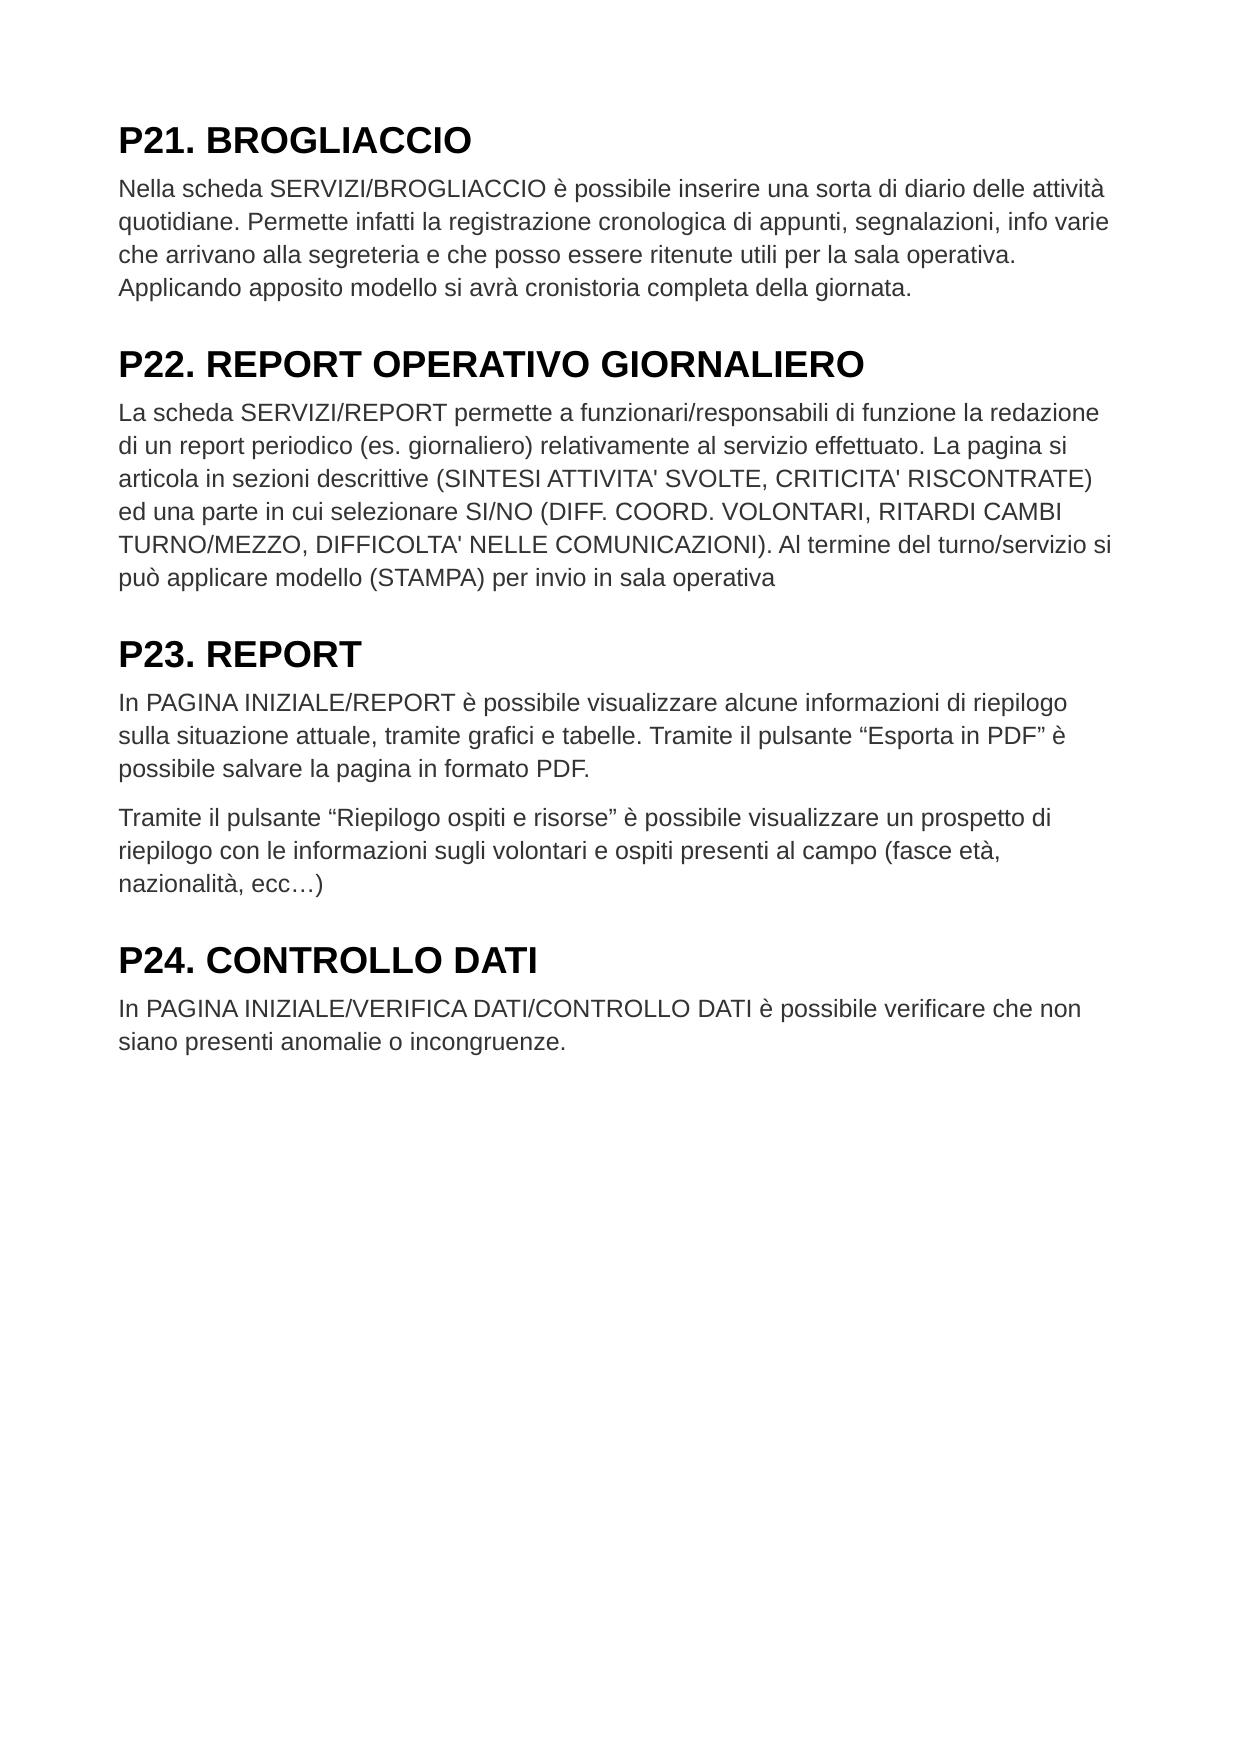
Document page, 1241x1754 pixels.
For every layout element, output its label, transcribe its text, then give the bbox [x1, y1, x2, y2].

text In PAGINA INIZIALE/VERIFICA DATI/CONTROLLO DATI è possibile verificare che non siano presenti anomalie o incongruenze. [118, 994, 1122, 1056]
text In PAGINA INIZIALE/REPORT è possibile visualizzare alcune informazioni di riepilogo sulla situazione attuale, tramite grafici e tabelle. Tramite il pulsante “Esporta in PDF” è possibile salvare la pagina in formato PDF. [118, 688, 1122, 783]
subtitle P21. BROGLIACCIO [118, 118, 1122, 161]
text Tramite il pulsante “Riepilogo ospiti e risorse” è possibile visualizzare un prospetto di riepilogo con le informazioni sugli volontari e ospiti presenti al campo (fasce età, nazionalità, ecc…) [118, 803, 1122, 898]
text Nella scheda SERVIZI/BROGLIACCIO è possibile inserire una sorta di diario delle attività quotidiane. Permette infatti la registrazione cronologica di appunti, segnalazioni, info varie che arrivano alla segreteria e che posso essere ritenute utili per la sala operativa. Applicando apposito modello si avrà cronistoria completa della giornata. [118, 174, 1122, 302]
subtitle P24. CONTROLLO DATI [118, 938, 1122, 981]
subtitle P23. REPORT [118, 632, 1122, 676]
text La scheda SERVIZI/REPORT permette a funzionari/responsabili di funzione la redazione di un report periodico (es. giornaliero) relativamente al servizio effettuato. La pagina si articola in sezioni descrittive (SINTESI ATTIVITA' SVOLTE, CRITICITA' RISCONTRATE) ed una parte in cui selezionare SI/NO (DIFF. COORD. VOLONTARI, RITARDI CAMBI TURNO/MEZZO, DIFFICOLTA' NELLE COMUNICAZIONI). Al termine del turno/servizio si può applicare modello (STAMPA) per invio in sala operativa [118, 398, 1122, 592]
subtitle P22. REPORT OPERATIVO GIORNALIERO [118, 342, 1122, 385]
